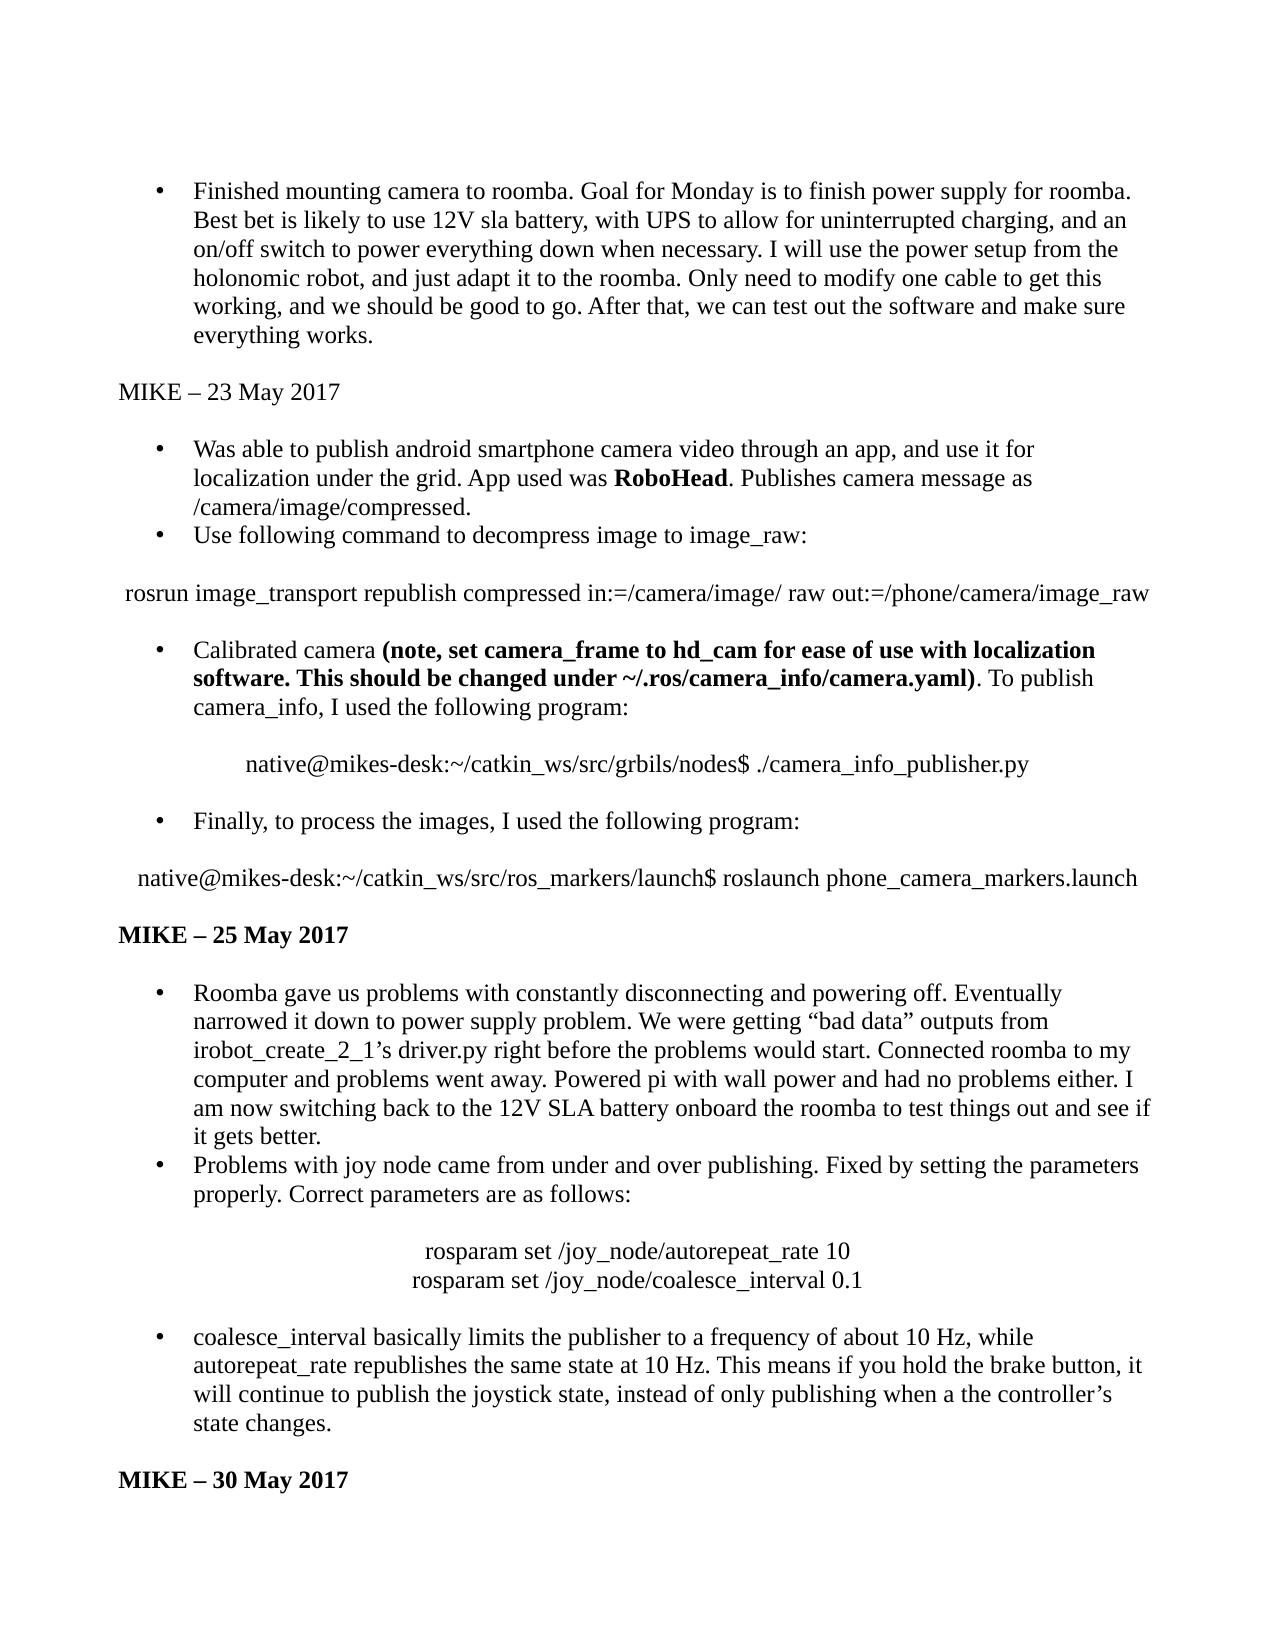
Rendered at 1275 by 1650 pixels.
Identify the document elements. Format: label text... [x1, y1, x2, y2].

text native@mikes-desk:~/catkin_ws/src/ros_markers/launch$ roslaunch phone_camera_markers.launch [118, 863, 1157, 892]
text MIKE – 25 May 2017 [118, 921, 1157, 949]
list coalesce_interval basically limits the publisher to a frequency of about 10 Hz, while autorepeat_rate republishes the same state at 10 Hz. This means if you hold the brake button, it will continue to publish the joystick state, instead of only publishing when a the controller’s state changes. [156, 1322, 1157, 1437]
text rosrun image_transport republish compressed in:=/camera/image/ raw out:=/phone/camera/image_raw [118, 578, 1157, 606]
list Calibrated camera (note, set camera_frame to hd_cam for ease of use with localization software. This should be changed under ~/.ros/camera_info/camera.yaml). To publish camera_info, I used the following program: [156, 635, 1157, 721]
list Finally, to process the images, I used the following program: [156, 806, 1157, 835]
text native@mikes-desk:~/catkin_ws/src/grbils/nodes$ ./camera_info_publisher.py [118, 749, 1157, 778]
list Problems with joy node came from under and over publishing. Fixed by setting the parameters properly. Correct parameters are as follows: [156, 1150, 1157, 1208]
list Use following command to decompress image to image_raw: [156, 521, 1157, 549]
list Roomba gave us problems with constantly disconnecting and powering off. Eventually narrowed it down to power supply problem. We were getting “bad data” outputs from irobot_create_2_1’s driver.py right before the problems would start. Connected roomba to my computer and problems went away. Powered pi with wall power and had no problems either. I am now switching back to the 12V SLA battery onboard the roomba to test things out and see if it gets better. [156, 978, 1157, 1150]
text MIKE – 23 May 2017 [118, 377, 1157, 406]
text MIKE – 30 May 2017 [118, 1465, 1157, 1494]
list Finished mounting camera to roomba. Goal for Monday is to finish power supply for roomba. Best bet is likely to use 12V sla battery, with UPS to allow for uninterrupted charging, and an on/off switch to power everything down when necessary. I will use the power setup from the holonomic robot, and just adapt it to the roomba. Only need to modify one cable to get this working, and we should be good to go. After that, we can test out the software and make sure everything works. [156, 176, 1157, 349]
text rosparam set /joy_node/autorepeat_rate 10 [118, 1236, 1157, 1265]
list Was able to publish android smartphone camera video through an app, and use it for localization under the grid. App used was RoboHead. Publishes camera message as /camera/image/compressed. [156, 434, 1157, 521]
text rosparam set /joy_node/coalesce_interval 0.1 [118, 1265, 1157, 1293]
